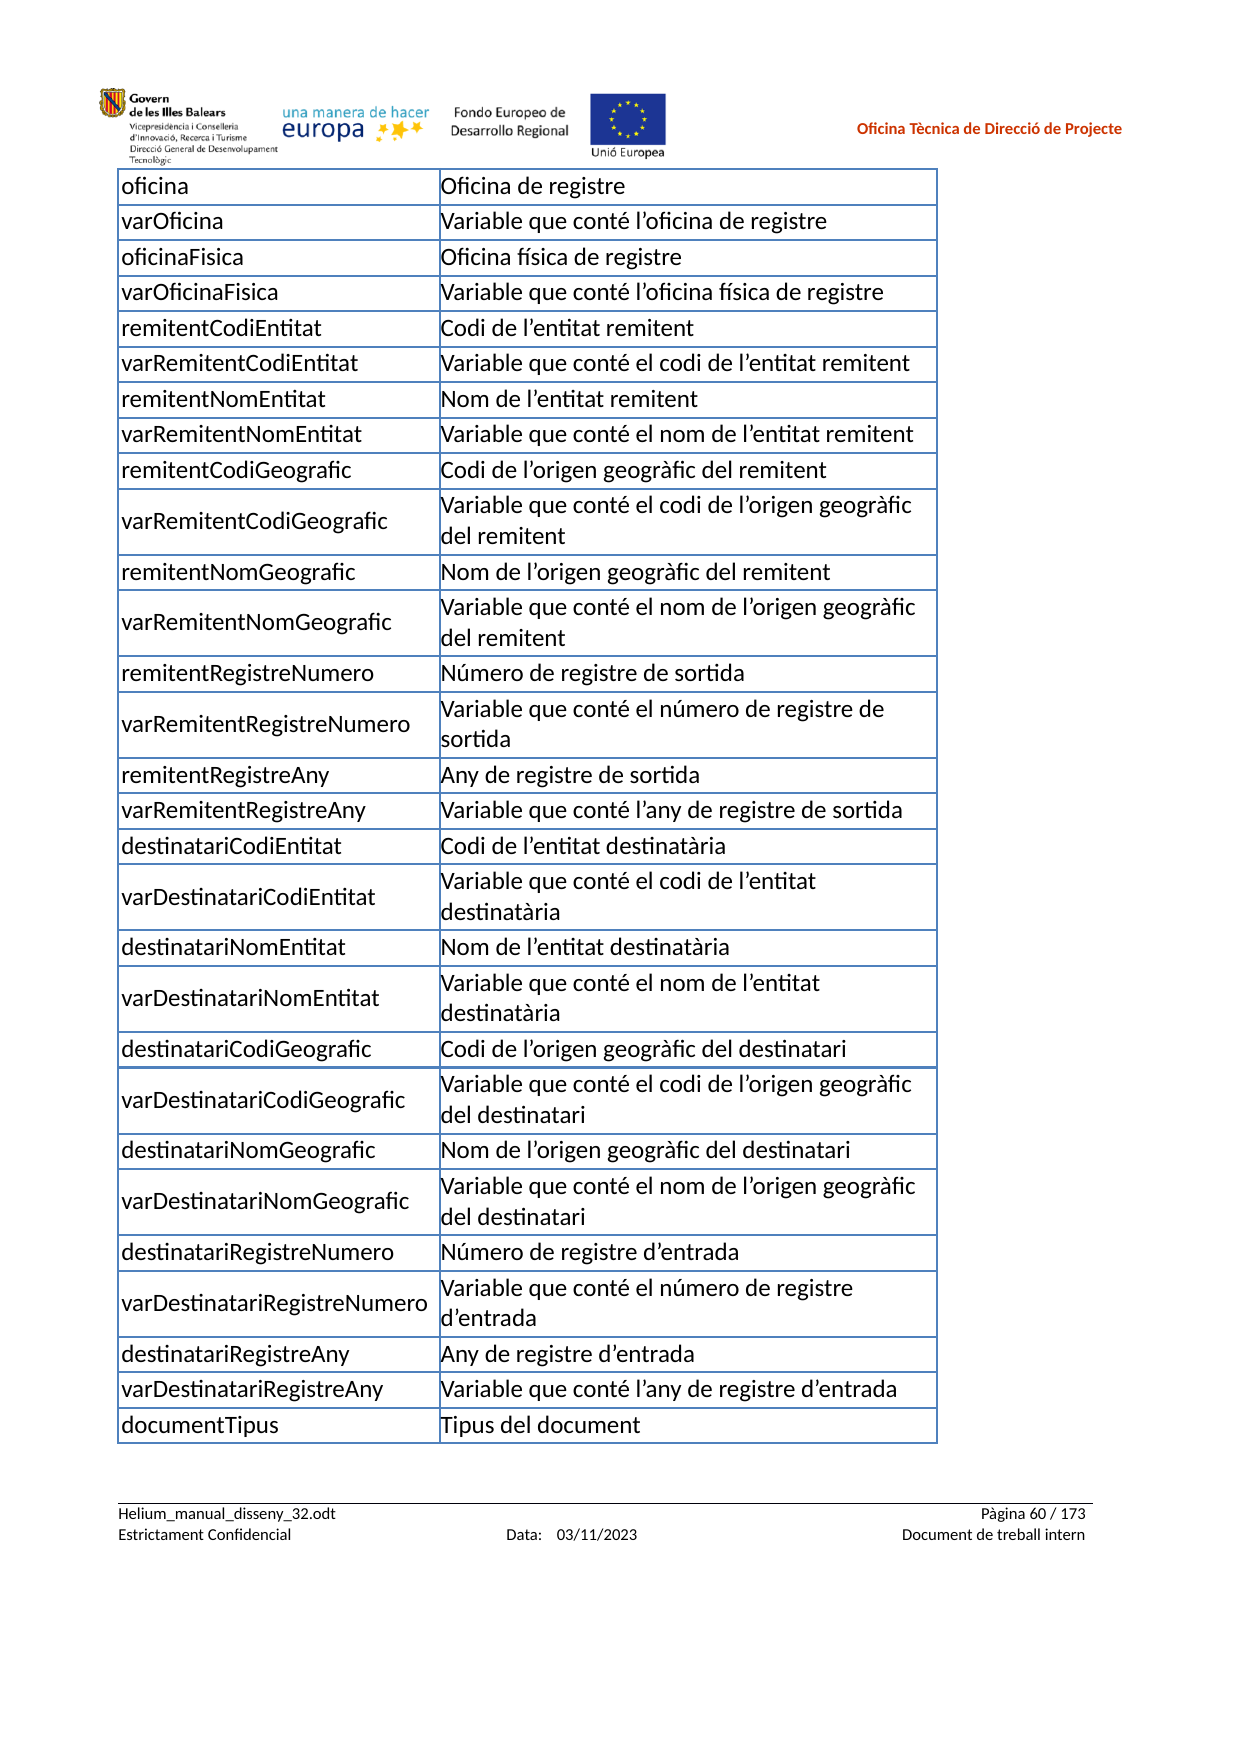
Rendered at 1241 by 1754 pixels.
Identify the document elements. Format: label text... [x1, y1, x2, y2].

table_cell varDestinatariCodiEntitat [119, 865, 439, 929]
table_cell Variable que conté el codi de l’entitat remitent [441, 348, 936, 381]
table_cell Nom de l’entitat remitent [441, 383, 936, 417]
table_cell Codi de l’origen geogràfic del destinatari [441, 1033, 936, 1066]
table_cell varRemitentNomGeografic [119, 591, 439, 655]
table_cell remitentCodiEntitat [119, 312, 439, 346]
table_cell Codi de l’entitat destinatària [441, 830, 936, 863]
table_cell varRemitentRegistreAny [119, 794, 439, 828]
table_cell varDestinatariNomEntitat [119, 967, 439, 1031]
table_cell remitentNomGeografic [119, 556, 439, 589]
table_cell Variable que conté l’any de registre de sortida [441, 794, 936, 828]
table_cell Variable que conté el codi de l’entitat destinatària [441, 865, 936, 929]
table_cell Variable que conté el nom de l’origen geogràfic del destinatari [441, 1170, 936, 1234]
table_cell Any de registre de sortida [441, 759, 936, 792]
table_cell varDestinatariRegistreNumero [119, 1272, 439, 1336]
table_cell Variable que conté el nom de l’entitat remitent [441, 419, 936, 452]
table_cell destinatariRegistreAny [119, 1338, 439, 1371]
table_cell varDestinatariRegistreAny [119, 1373, 439, 1407]
picture [99, 87, 668, 166]
table_cell destinatariCodiEntitat [119, 830, 439, 863]
table_cell Variable que conté l’oficina física de registre [441, 277, 936, 310]
table_cell destinatariNomEntitat [119, 931, 439, 965]
table_cell oficinaFisica [119, 241, 439, 274]
table_cell remitentRegistreAny [119, 759, 439, 792]
table_cell Variable que conté el número de registre d’entrada [441, 1272, 936, 1336]
table_cell destinatariRegistreNumero [119, 1236, 439, 1269]
table_cell Codi de l’entitat remitent [441, 312, 936, 346]
table_cell remitentNomEntitat [119, 383, 439, 417]
table_cell varOficina [119, 206, 439, 239]
table_cell varRemitentNomEntitat [119, 419, 439, 452]
table_cell Any de registre d’entrada [441, 1338, 936, 1371]
table_cell Variable que conté el codi de l’origen geogràfic del remitent [441, 490, 936, 554]
table_cell varDestinatariCodiGeografic [119, 1069, 439, 1132]
table_cell varDestinatariNomGeografic [119, 1170, 439, 1234]
table_cell Oficina física de registre [441, 241, 936, 274]
table_cell destinatariNomGeografic [119, 1135, 439, 1168]
table_cell Variable que conté el codi de l’origen geogràfic del destinatari [441, 1069, 936, 1132]
table_cell varRemitentCodiGeografic [119, 490, 439, 554]
table_cell remitentCodiGeografic [119, 454, 439, 488]
table_cell varRemitentRegistreNumero [119, 693, 439, 757]
table_cell varRemitentCodiEntitat [119, 348, 439, 381]
table_cell Variable que conté el nom de l’origen geogràfic del remitent [441, 591, 936, 655]
table_cell Número de registre d’entrada [441, 1236, 936, 1269]
table_cell Variable que conté el número de registre de sortida [441, 693, 936, 757]
table_cell varOficinaFisica [119, 277, 439, 310]
table_cell destinatariCodiGeografic [119, 1033, 439, 1066]
table_cell Variable que conté l’any de registre d’entrada [441, 1373, 936, 1407]
table_cell Nom de l’origen geogràfic del destinatari [441, 1135, 936, 1168]
table_cell Oficina de registre [441, 170, 936, 203]
table_cell oficina [119, 170, 439, 203]
table_cell Codi de l’origen geogràfic del remitent [441, 454, 936, 488]
table_cell Variable que conté l’oficina de registre [441, 206, 936, 239]
table_cell Nom de l’origen geogràfic del remitent [441, 556, 936, 589]
table_cell Número de registre de sortida [441, 657, 936, 691]
table_cell documentTipus [119, 1409, 439, 1442]
table_cell Nom de l’entitat destinatària [441, 931, 936, 965]
table_cell Variable que conté el nom de l’entitat destinatària [441, 967, 936, 1031]
table_cell Tipus del document [441, 1409, 936, 1442]
table_cell remitentRegistreNumero [119, 657, 439, 691]
